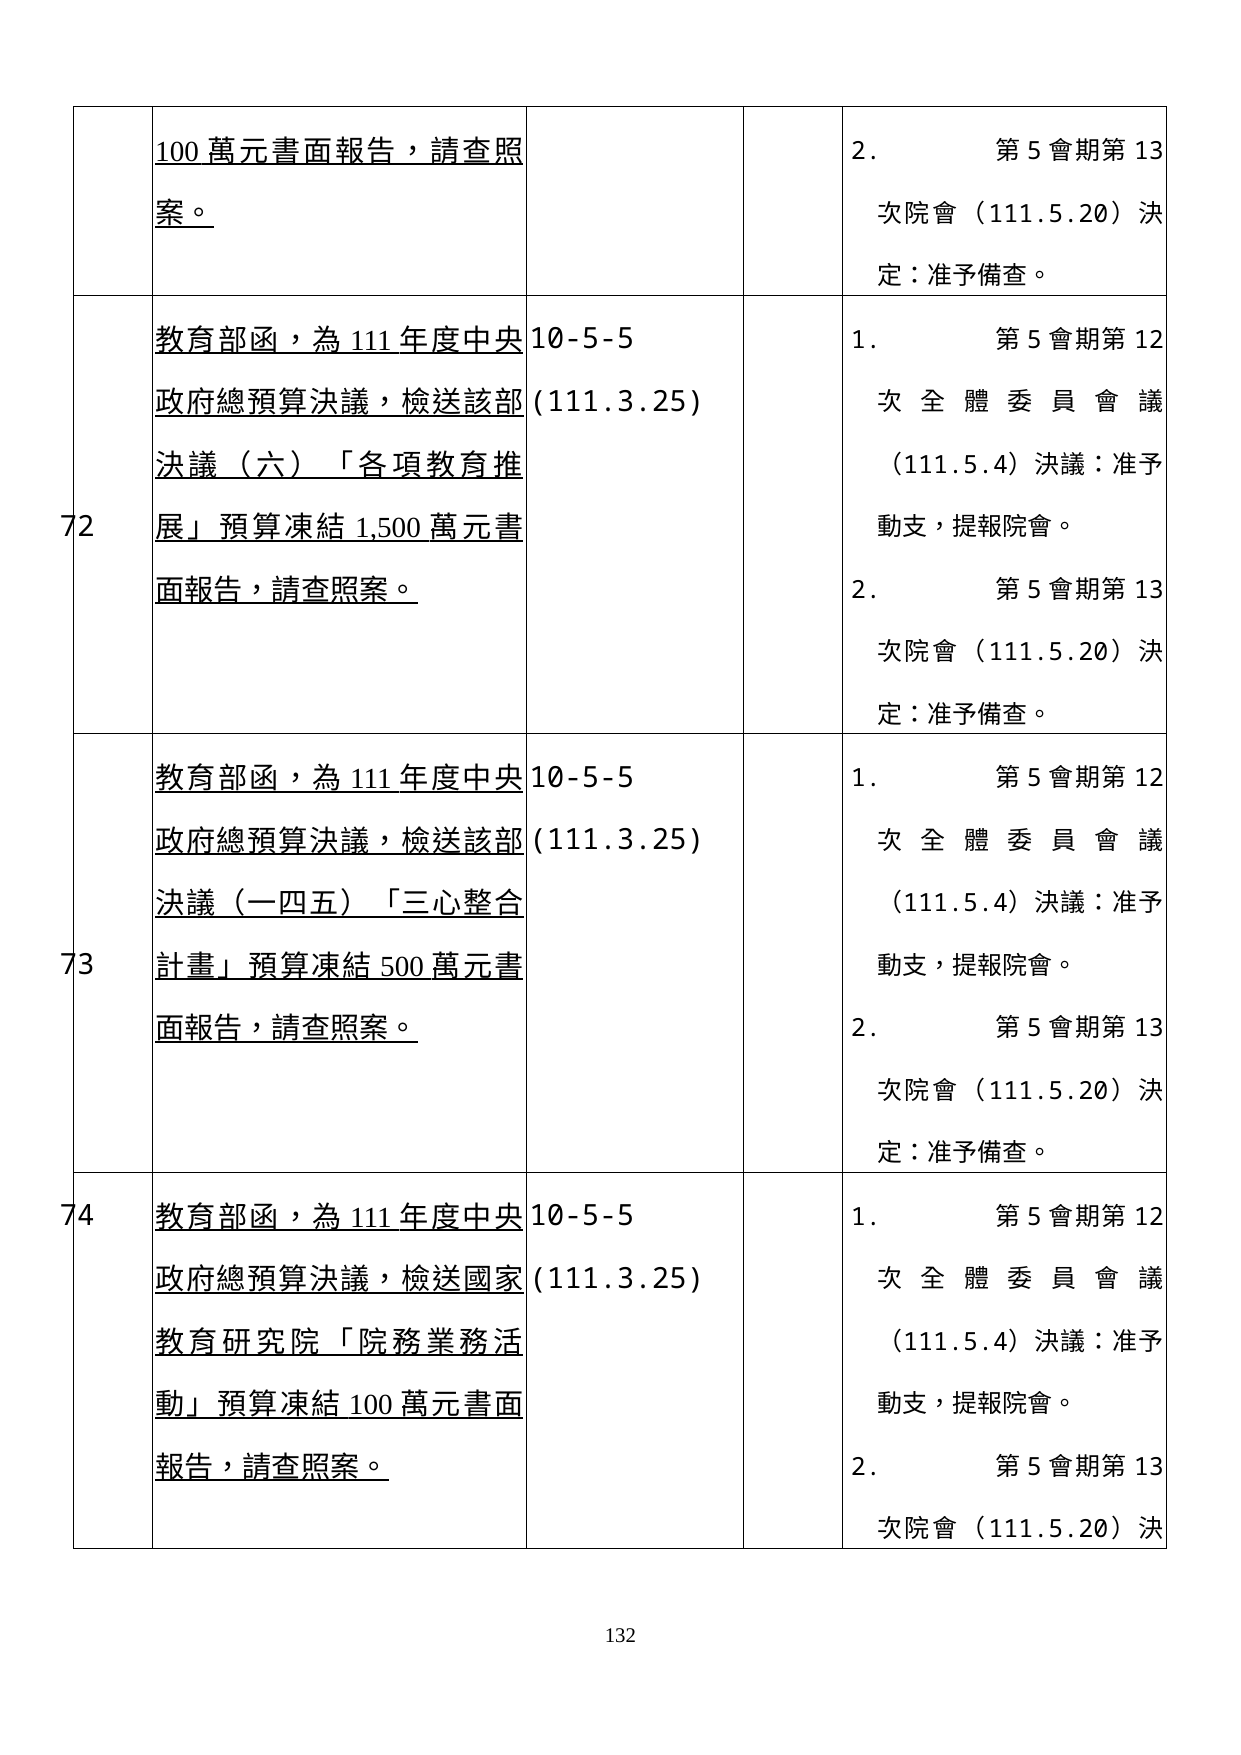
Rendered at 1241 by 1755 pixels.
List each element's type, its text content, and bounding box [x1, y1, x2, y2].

table_cell 教育部函，為111年度中央政府總預算決議，檢送該部決議（一四五）「三心整合計畫」預算凍結500萬元書面報告，請查照案。 [153, 734, 526, 1172]
table_cell [744, 734, 842, 1172]
table_cell [74, 296, 152, 733]
table_cell 10-5-5 (111.3.25) [527, 1173, 743, 1548]
table_cell [744, 1173, 842, 1548]
table_cell [74, 734, 152, 1172]
table_cell 1. 第5會期第12次全體委員會議（111.5.4）決議：准予動支，提報院會。 2. 第5會期第13次院會（111.5.20）決 [843, 1173, 1166, 1548]
table_cell 2. 第5會期第13次院會（111.5.20）決定：准予備查。 [843, 107, 1166, 294]
table_cell 10-5-5 (111.3.25) [527, 296, 743, 733]
table_cell 1. 第5會期第12次全體委員會議（111.5.4）決議：准予動支，提報院會。 2. 第5會期第13次院會（111.5.20）決定：准予備查。 [843, 734, 1166, 1172]
table_cell 10-5-5 (111.3.25) [527, 734, 743, 1172]
table_cell [744, 296, 842, 733]
table_cell 1. 第5會期第12次全體委員會議（111.5.4）決議：准予動支，提報院會。 2. 第5會期第13次院會（111.5.20）決定：准予備查。 [843, 296, 1166, 733]
table_cell [74, 1173, 152, 1548]
table_cell 教育部函，為111年度中央政府總預算決議，檢送該部決議（六）「各項教育推展」預算凍結1,500萬元書面報告，請查照案。 [153, 296, 526, 733]
table_cell 100萬元書面報告，請查照案。 [153, 107, 526, 294]
table_cell [527, 107, 743, 294]
table_cell [744, 107, 842, 294]
table_cell [74, 107, 152, 294]
table_cell 教育部函，為111年度中央政府總預算決議，檢送國家教育研究院「院務業務活動」預算凍結100萬元書面報告，請查照案。 [153, 1173, 526, 1548]
